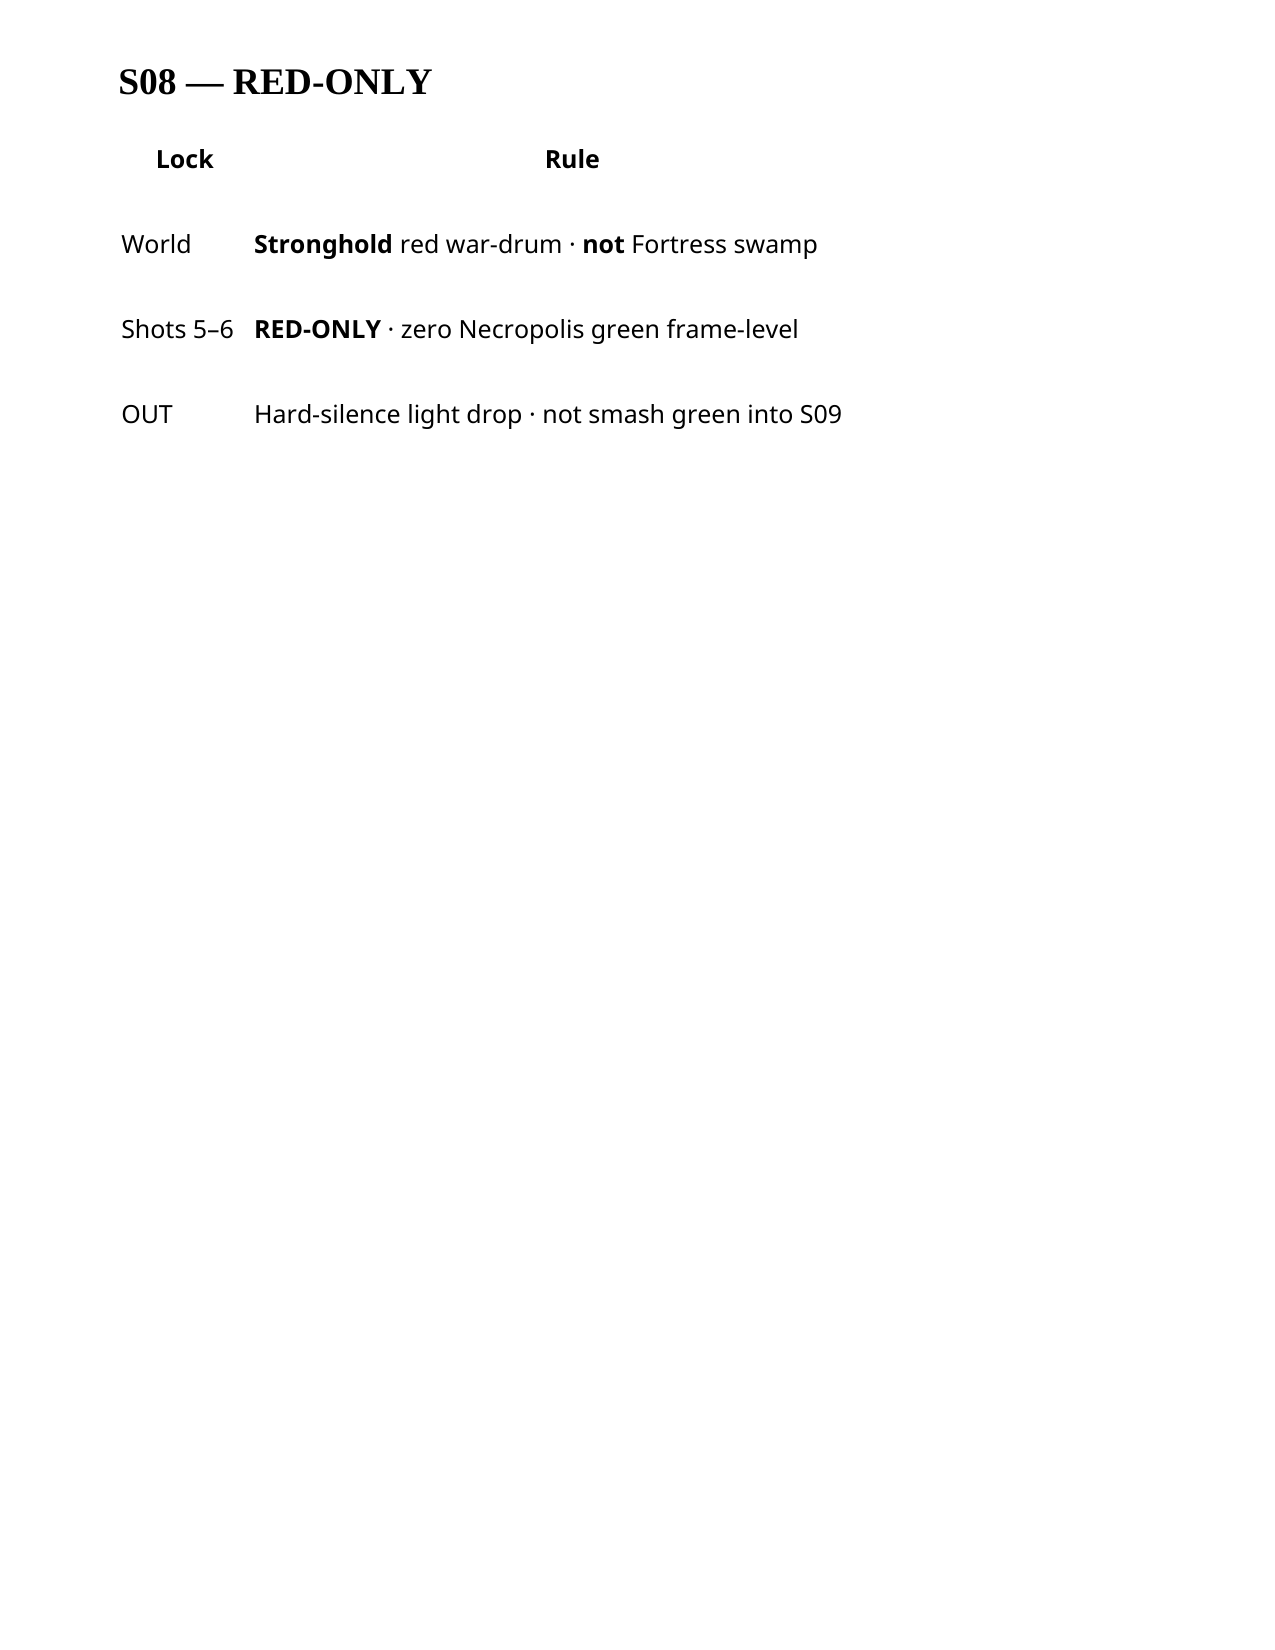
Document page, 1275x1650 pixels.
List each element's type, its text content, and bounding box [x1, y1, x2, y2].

table_cell OUT [118, 394, 251, 479]
subtitle S08 — RED-ONLY [118, 59, 1216, 102]
table_header Rule [251, 138, 893, 223]
table_header Lock [118, 138, 251, 223]
table_cell RED-ONLY · zero Necropolis green frame-level [251, 309, 893, 394]
table_cell Stronghold red war-drum · not Fortress swamp [251, 224, 893, 308]
table_cell Hard-silence light drop · not smash green into S09 [251, 394, 893, 479]
table_cell Shots 5–6 [118, 309, 251, 394]
table_cell World [118, 224, 251, 308]
